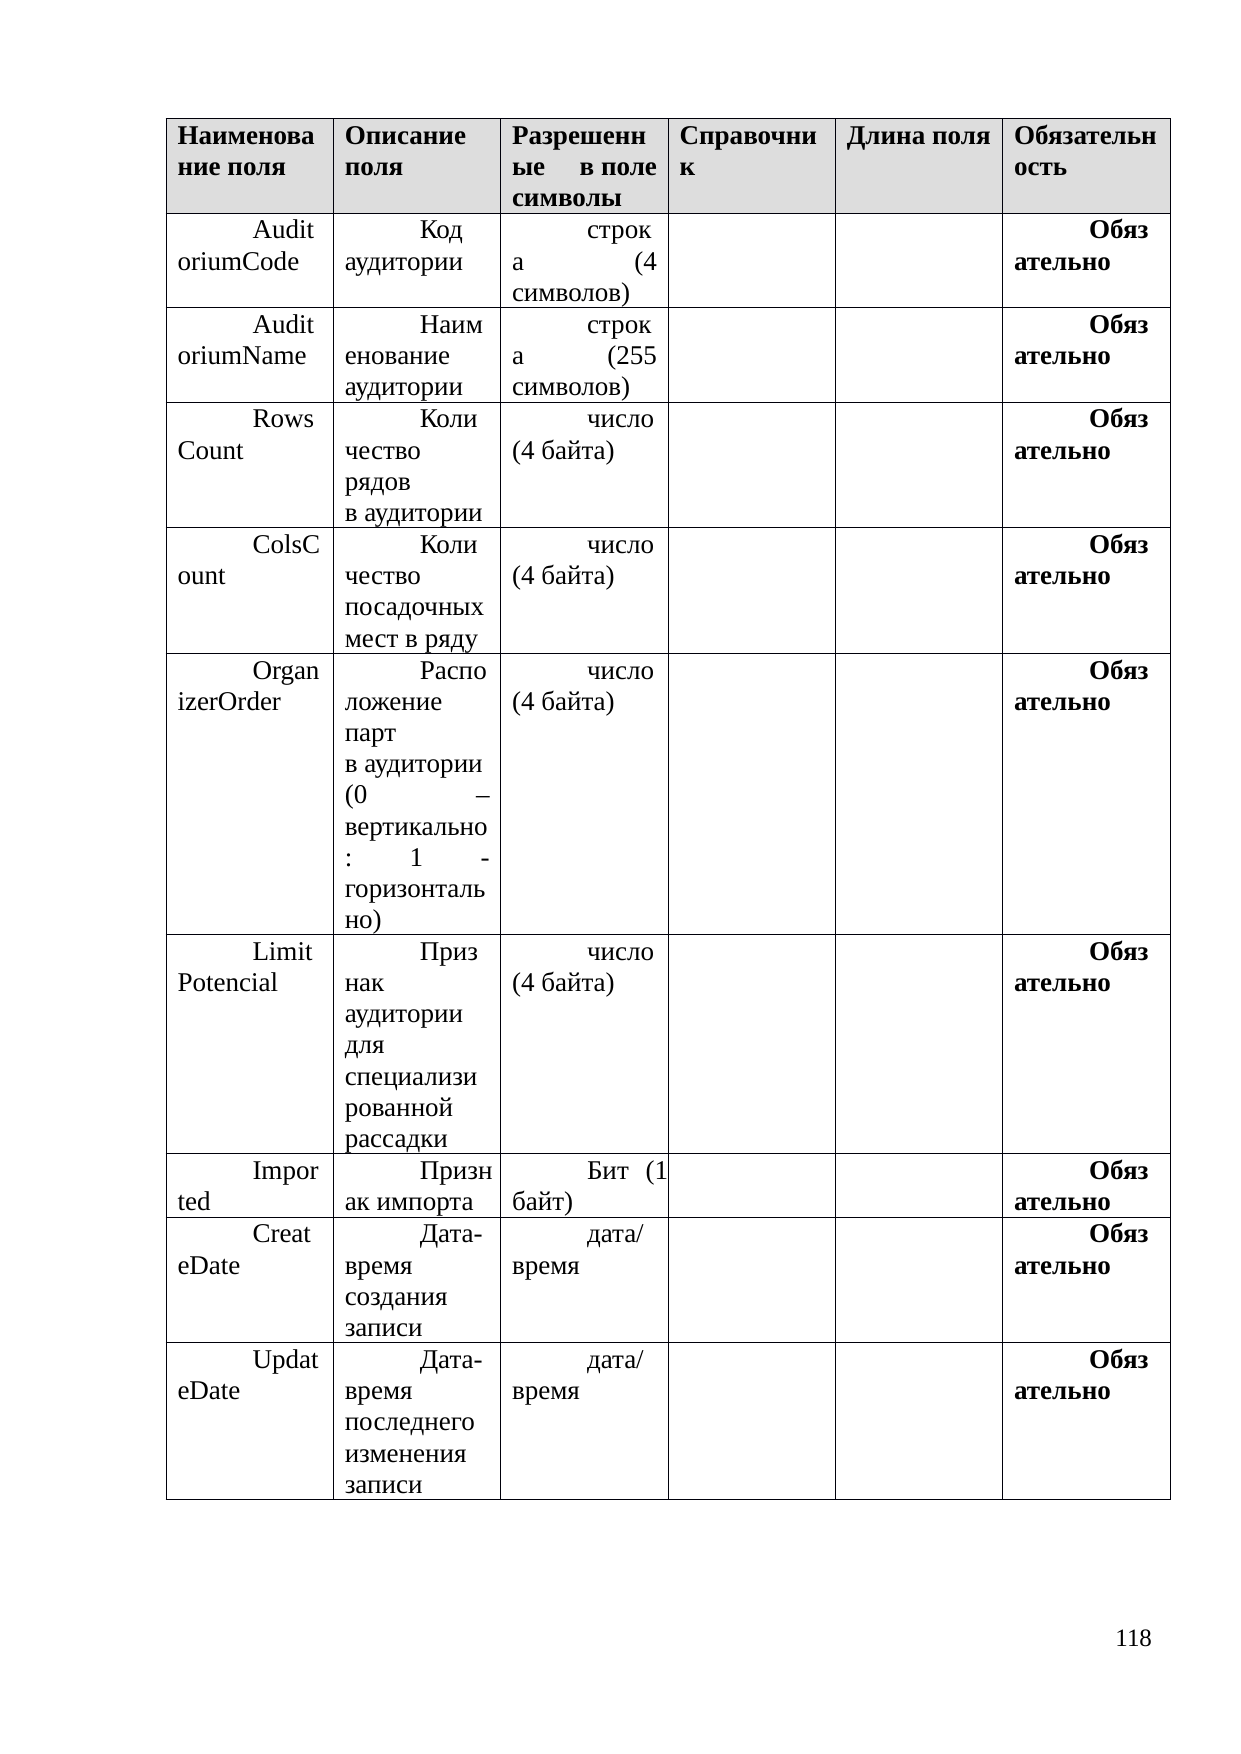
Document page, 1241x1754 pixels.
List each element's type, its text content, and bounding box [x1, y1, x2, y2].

table_cell OrganizerOrder [167, 654, 333, 934]
table_cell Количество посадочных мест в ряду [334, 528, 500, 653]
table_cell [669, 308, 835, 402]
table_cell строка (255 символов) [501, 308, 668, 402]
table_cell число (4 байта) [501, 403, 668, 527]
table_cell [836, 1343, 1002, 1499]
table_cell Дата-время последнего изменения записи [334, 1343, 500, 1499]
table_cell Imported [167, 1154, 333, 1217]
table_cell Обязательно [1003, 1218, 1170, 1342]
table_cell [669, 654, 835, 934]
table_header Справочник [669, 119, 835, 213]
table_cell AuditoriumCode [167, 214, 333, 307]
table_cell дата/время [501, 1343, 668, 1499]
table_cell Количество рядов в аудитории [334, 403, 500, 527]
table_cell Обязательно [1003, 528, 1170, 653]
table_header Разрешенные в поле символы [501, 119, 668, 213]
table_cell [669, 214, 835, 307]
table_cell Обязательно [1003, 308, 1170, 402]
table_cell ColsCount [167, 528, 333, 653]
table_cell [836, 214, 1002, 307]
table_cell Обязательно [1003, 1343, 1170, 1499]
table_cell Обязательно [1003, 935, 1170, 1153]
table_cell [836, 654, 1002, 934]
table_cell число (4 байта) [501, 935, 668, 1153]
table_cell [836, 308, 1002, 402]
table_cell [669, 1343, 835, 1499]
table_cell LimitPotencial [167, 935, 333, 1153]
table_cell Признак импорта [334, 1154, 500, 1217]
table_header Наименование поля [167, 119, 333, 213]
table_cell [836, 1154, 1002, 1217]
table_cell [836, 1218, 1002, 1342]
table_cell [669, 528, 835, 653]
table_cell Обязательно [1003, 654, 1170, 934]
table_cell [669, 1154, 835, 1217]
table_cell дата/время [501, 1218, 668, 1342]
table_header Длина поля [836, 119, 1002, 213]
table_cell [836, 403, 1002, 527]
table_cell AuditoriumName [167, 308, 333, 402]
table_cell Бит (1 байт) [501, 1154, 668, 1217]
table_cell [669, 403, 835, 527]
table_cell Обязательно [1003, 403, 1170, 527]
table_cell Дата-время создания записи [334, 1218, 500, 1342]
table_cell [836, 528, 1002, 653]
table_cell строка (4 символов) [501, 214, 668, 307]
table_cell RowsCount [167, 403, 333, 527]
table_cell [836, 935, 1002, 1153]
table_cell Расположение парт в аудитории (0 – вертикально: 1 - горизонтально) [334, 654, 500, 934]
table_cell Обязательно [1003, 1154, 1170, 1217]
table_cell число (4 байта) [501, 654, 668, 934]
table_cell [669, 1218, 835, 1342]
table_cell Код аудитории [334, 214, 500, 307]
table_header Обязательность [1003, 119, 1170, 213]
table_header Описание поля [334, 119, 500, 213]
table_cell число (4 байта) [501, 528, 668, 653]
table_cell UpdateDate [167, 1343, 333, 1499]
table_cell [669, 935, 835, 1153]
table_cell Наименование аудитории [334, 308, 500, 402]
table_cell Признак аудитории для специализированной рассадки [334, 935, 500, 1153]
table_cell CreateDate [167, 1218, 333, 1342]
table_cell Обязательно [1003, 214, 1170, 307]
